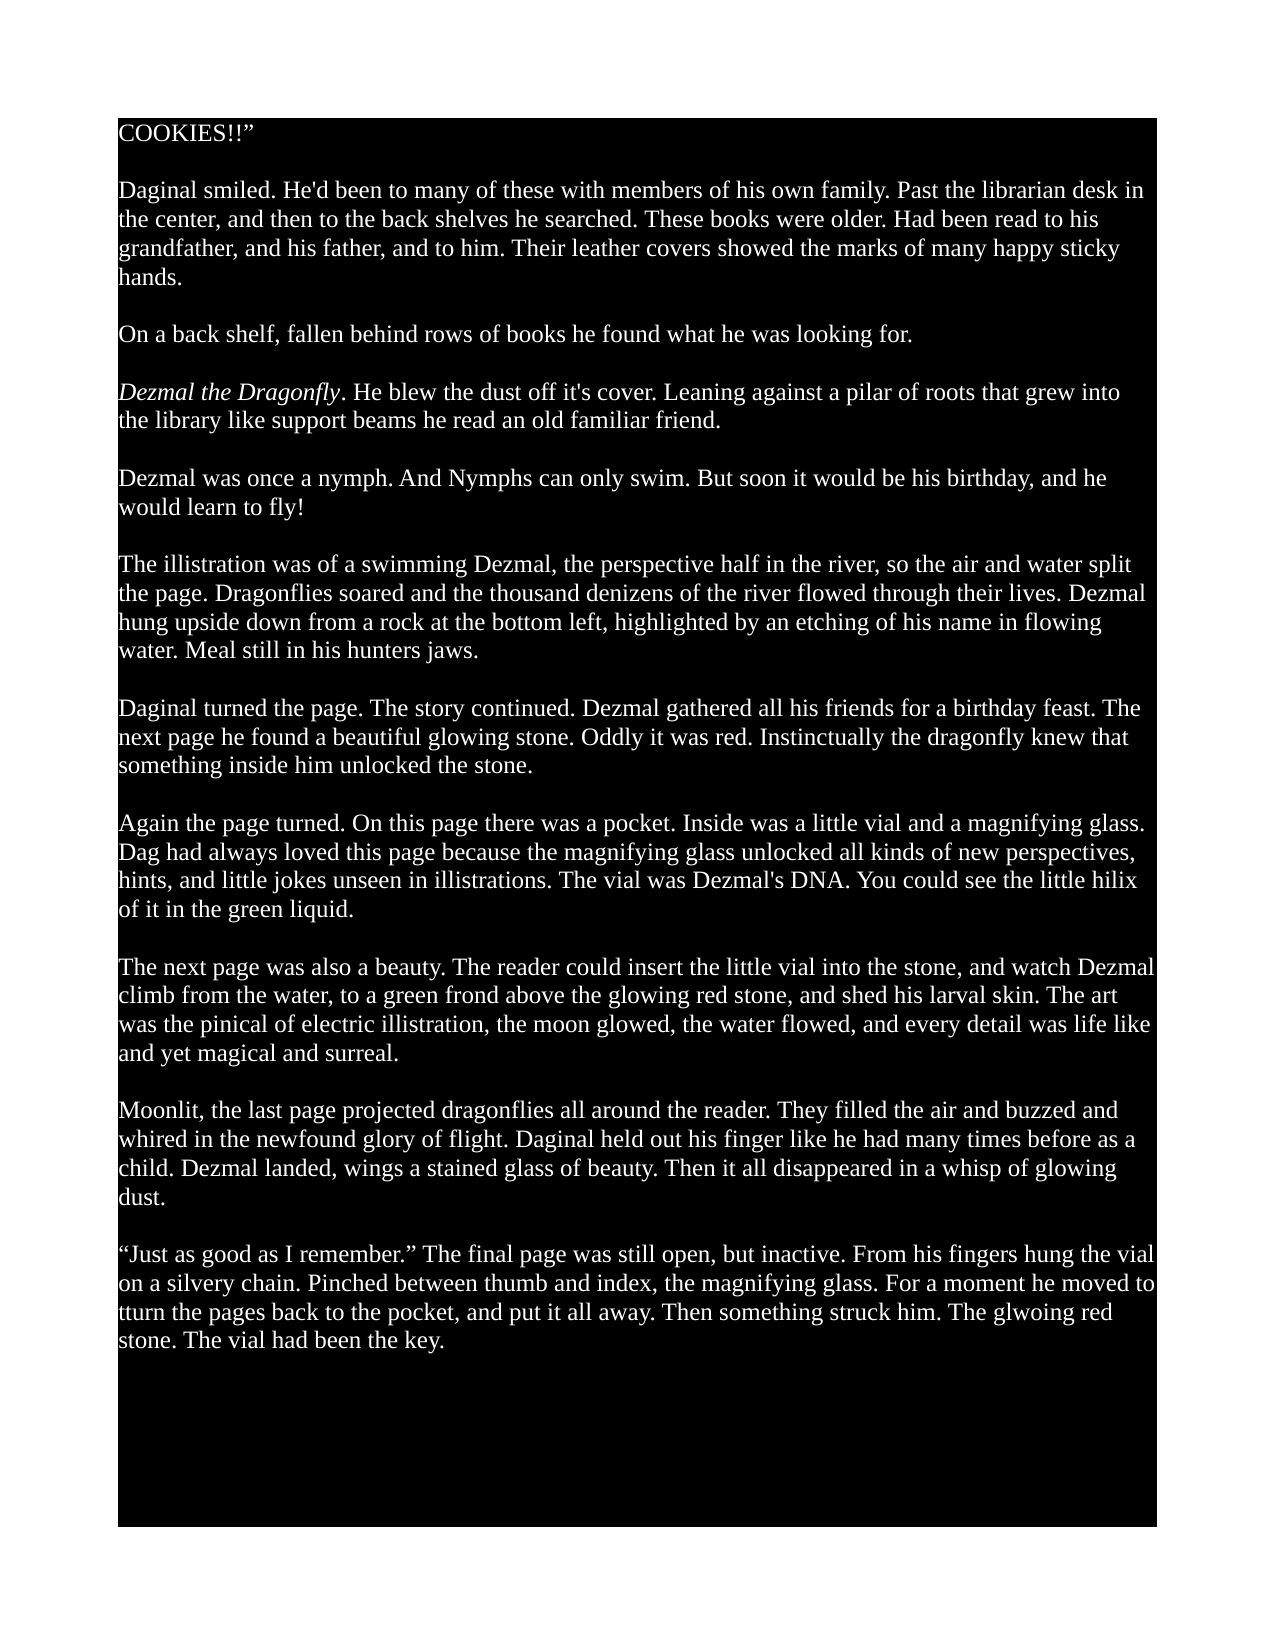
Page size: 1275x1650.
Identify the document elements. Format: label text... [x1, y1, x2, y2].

text Moonlit, the last page projected dragonflies all around the reader. They filled the air and buzzed and whired in the newfound glory of flight. Daginal held out his finger like he had many times before as a child. Dezmal landed, wings a stained glass of beauty. Then it all disappeared in a whisp of glowing dust. [118, 1096, 1157, 1211]
text On a back shelf, fallen behind rows of books he found what he was looking for. [118, 319, 1157, 348]
text The next page was also a beauty. The reader could insert the little vial into the stone, and watch Dezmal [118, 952, 1157, 981]
text “Just as good as I remember.” The final page was still open, but inactive. From his fingers hung the vial on a silvery chain. Pinched between thumb and index, the magnifying glass. For a moment he moved to tturn the pages back to the pocket, and put it all away. Then something struck him. The glwoing red stone. The vial had been the key. [118, 1239, 1157, 1354]
text Dezmal the Dragonfly. He blew the dust off it's cover. Leaning against a pilar of roots that grew into the library like support beams he read an old familiar friend. Dezmal was once a nymph. And Nymphs can only swim. But soon it would be his birthday, and he would learn to fly! The illistration was of a swimming Dezmal, the perspective half in the river, so the air and water split the page. Dragonflies soared and the thousand denizens of the river flowed through their lives. Dezmal hung upside down from a rock at the bottom left, highlighted by an etching of his name in flowing water. Meal still in his hunters jaws. Daginal turned the page. The story continued. Dezmal gathered all his friends for a birthday feast. The next page he found a beautiful glowing stone. Oddly it was red. Instinctually the dragonfly knew that something inside him unlocked the stone. Again the page turned. On this page there was a pocket. Inside was a little vial and a magnifying glass. Dag had always loved this page because the magnifying glass unlocked all kinds of new perspectives, hints, and little jokes unseen in illistrations. The vial was Dezmal's DNA. You could see the little hilix of it in the green liquid. [118, 377, 1157, 923]
text climb from the water, to a green frond above the glowing red stone, and shed his larval skin. The art was the pinical of electric illistration, the moon glowed, the water flowed, and every detail was life like and yet magical and surreal. [118, 981, 1157, 1067]
text Daginal smiled. He'd been to many of these with members of his own family. Past the librarian desk in the center, and then to the back shelves he searched. These books were older. Had been read to his grandfather, and his father, and to him. Their leather covers showed the marks of many happy sticky hands. [118, 176, 1157, 291]
text COOKIES!!” [118, 118, 1157, 147]
